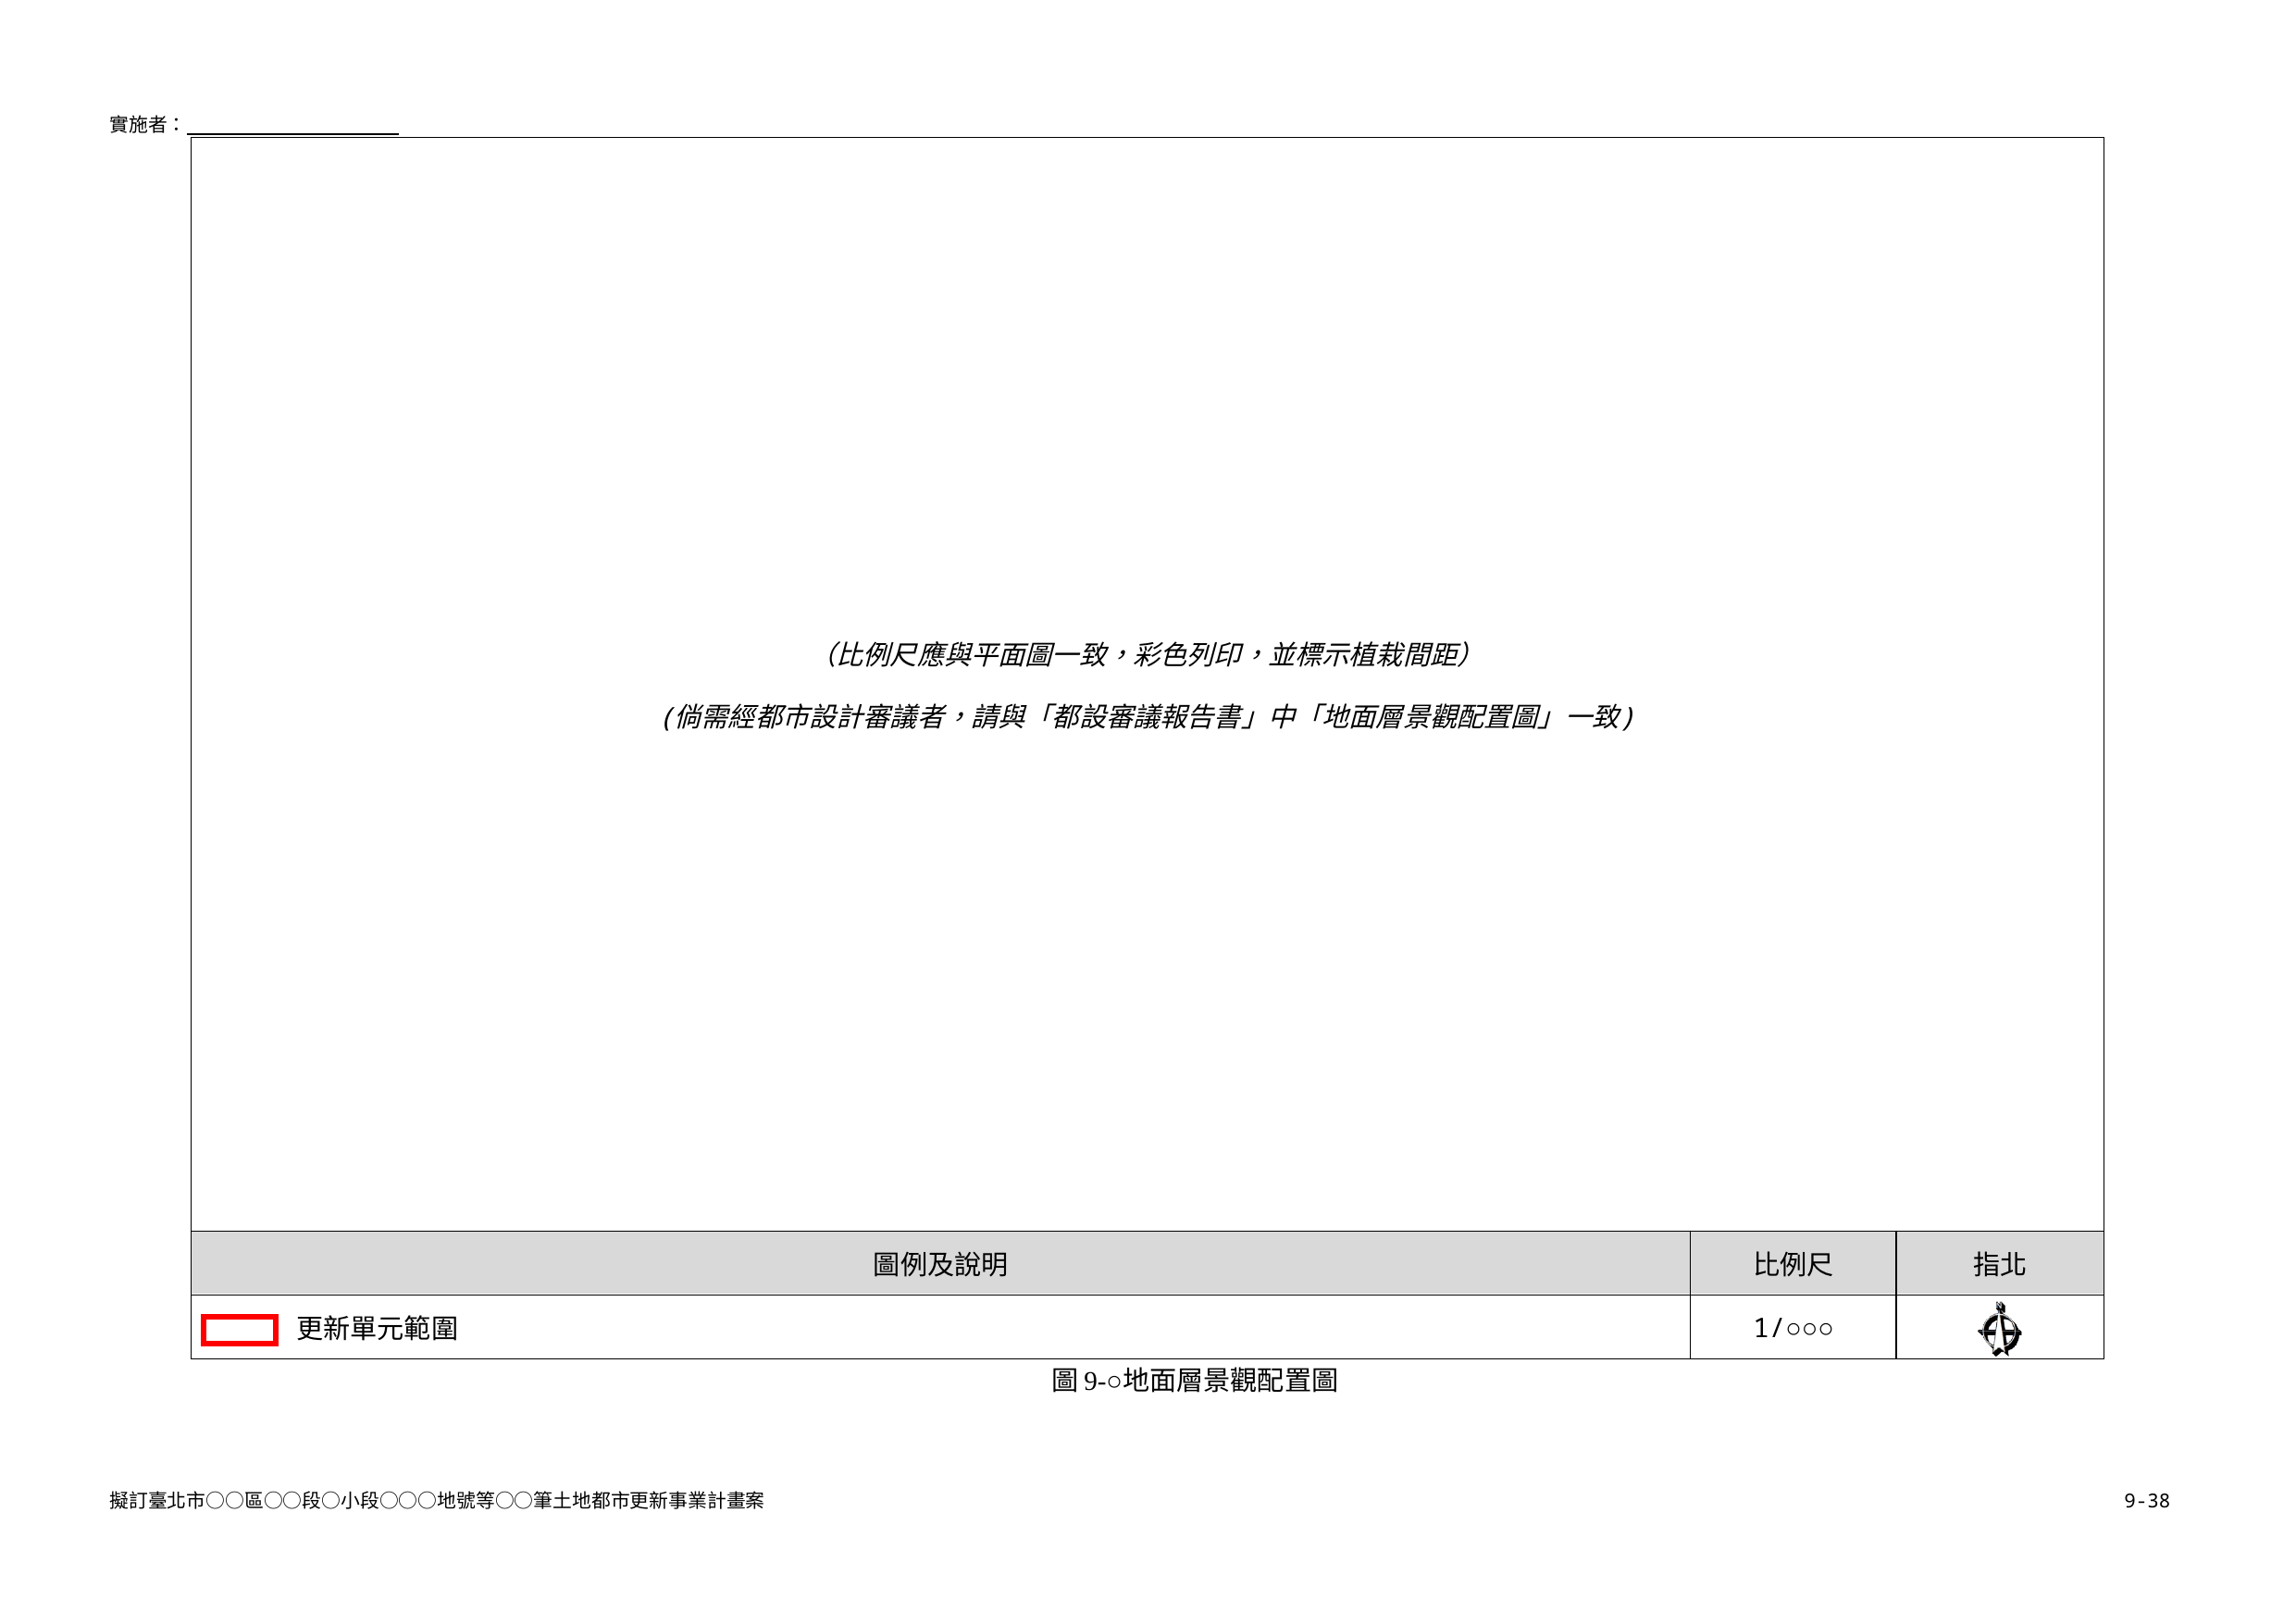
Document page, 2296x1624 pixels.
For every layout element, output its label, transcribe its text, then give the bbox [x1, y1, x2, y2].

table_header （比例尺應與平面圖一致，彩色列印，並標示植栽間距） (倘需經都市設計審議者，請與「都設審議報告書」中「地面層景觀配置圖」一致) [192, 138, 2104, 1230]
table_cell 1/○○○ [1691, 1295, 1895, 1358]
text 圖9-○地面層景觀配置圖 [203, 1359, 2186, 1398]
table_cell [1897, 1295, 2104, 1358]
table_cell 更新單元範圍 [192, 1295, 1690, 1358]
table_cell 圖例及說明 [192, 1232, 1690, 1294]
table_cell 指北 [1897, 1232, 2104, 1294]
table_cell 比例尺 [1691, 1232, 1895, 1294]
